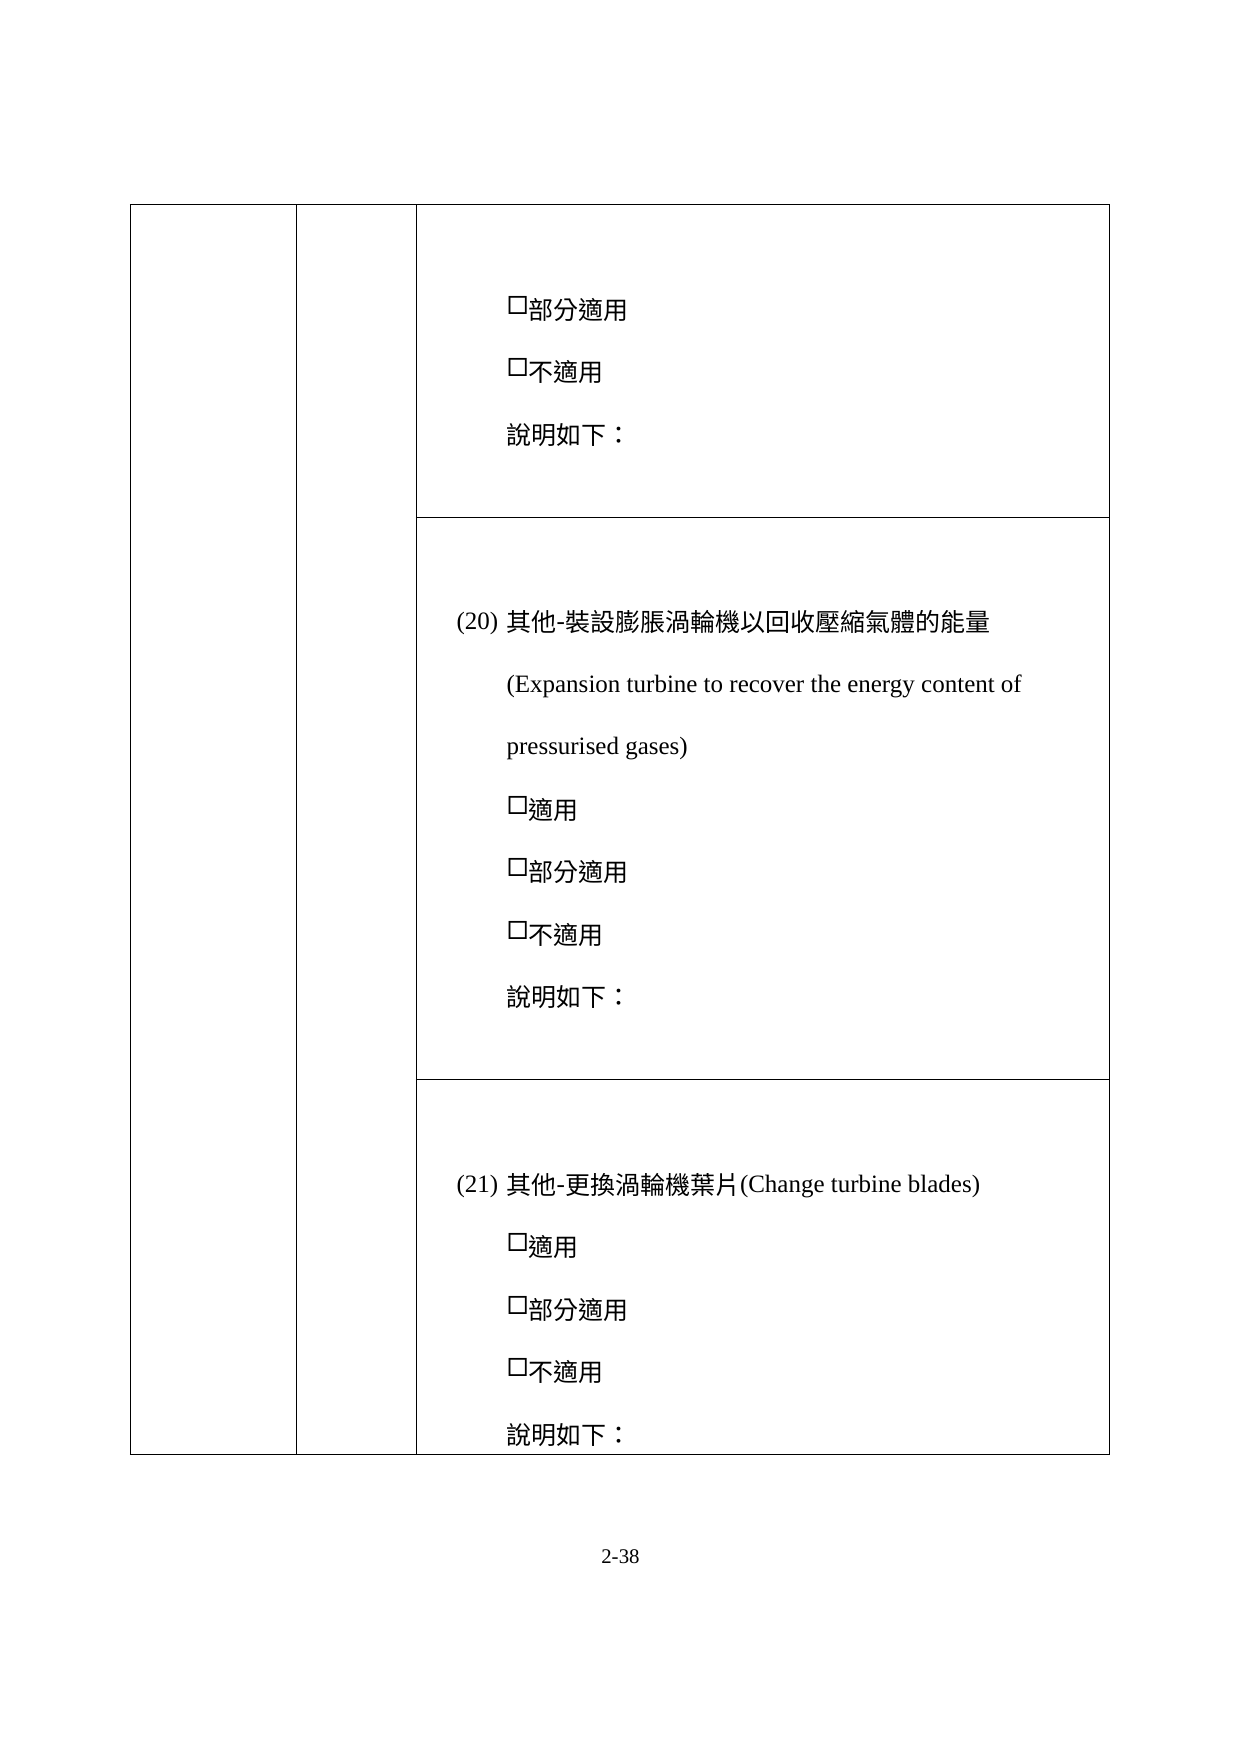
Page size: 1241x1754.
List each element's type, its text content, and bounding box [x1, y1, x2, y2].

table_cell 其他-裝設膨脹渦輪機以回收壓縮氣體的能量(Expansion turbine to recover the energy content of pressurised gases) 適用 部分適用 不適用 說明如下： [417, 518, 1109, 1079]
table_cell [131, 205, 296, 1454]
table_cell 部分適用 不適用 說明如下： [417, 205, 1109, 517]
table_cell [297, 205, 416, 1454]
table_cell 其他-更換渦輪機葉片(Change turbine blades) 適用 部分適用 不適用 說明如下： [417, 1080, 1109, 1454]
